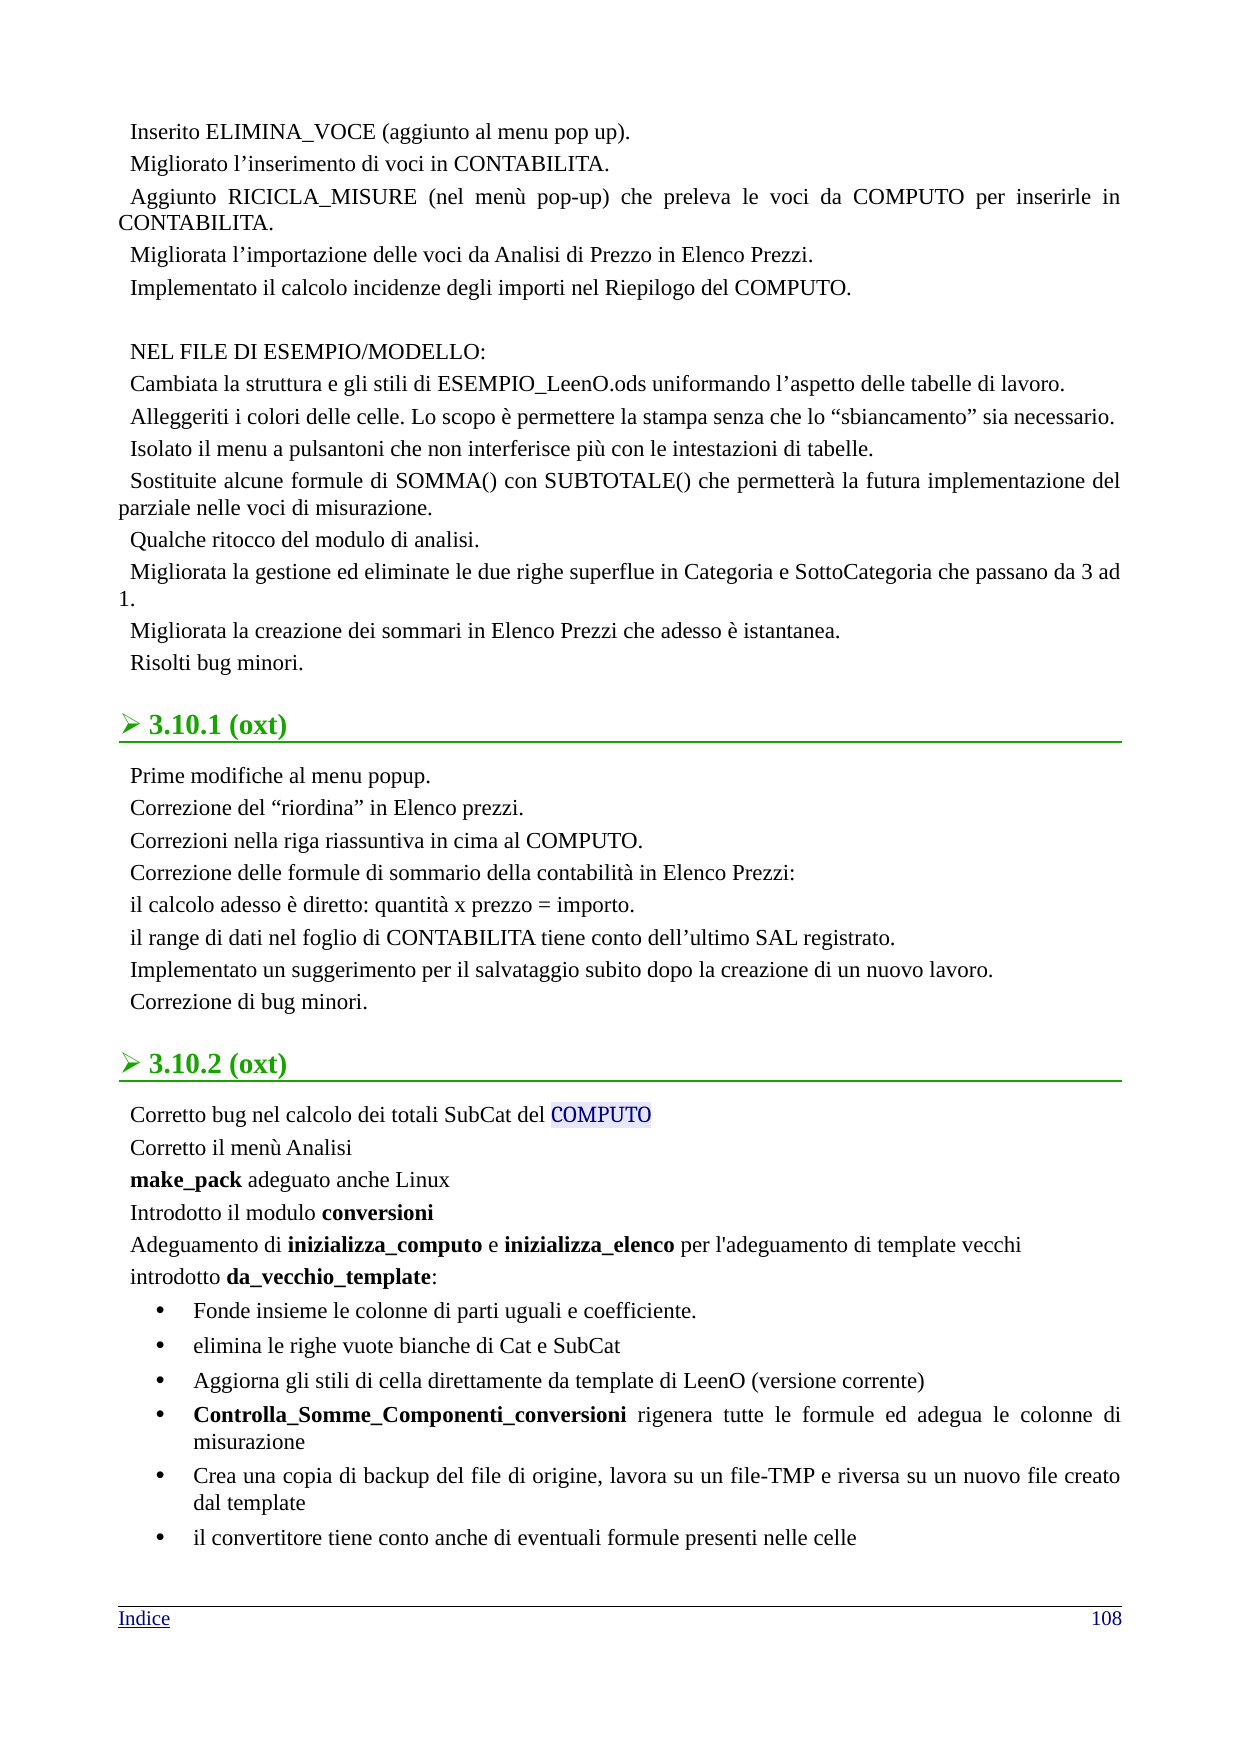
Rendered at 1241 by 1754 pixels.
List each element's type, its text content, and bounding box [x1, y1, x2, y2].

text Correzione delle formule di sommario della contabilità in Elenco Prezzi: [118, 859, 1122, 885]
text Migliorata l’importazione delle voci da Analisi di Prezzo in Elenco Prezzi. [118, 241, 1122, 268]
text introdotto da_vecchio_template: [118, 1263, 1122, 1289]
text Correzione del “riordina” in Elenco prezzi. [118, 794, 1122, 821]
text Inserito ELIMINA_VOCE (aggiunto al menu pop up). [118, 118, 1122, 144]
text il calcolo adesso è diretto: quantità x prezzo = importo. [118, 891, 1122, 918]
list Aggiorna gli stili di cella direttamente da template di LeenO (versione corrente) [156, 1365, 1122, 1393]
list Crea una copia di backup del file di origine, lavora su un file-TMP e riversa su un nuovo file creato dal template [156, 1461, 1122, 1516]
text Cambiata la struttura e gli stili di ESEMPIO_LeenO.ods uniformando l’aspetto delle tabelle di lavoro. [118, 371, 1122, 397]
text Sostituite alcune formule di SOMMA() con SUBTOTALE() che permetterà la futura implementazione del parziale nelle voci di misurazione. [118, 467, 1122, 520]
text Prime modifiche al menu popup. [118, 762, 1122, 788]
text Qualche ritocco del modulo di analisi. [118, 526, 1122, 552]
text Correzione di bug minori. [118, 988, 1122, 1014]
text Alleggeriti i colori delle celle. Lo scopo è permettere la stampa senza che lo “sbiancamento” sia necessario. [118, 403, 1122, 429]
text Introdotto il modulo conversioni [118, 1198, 1122, 1225]
text Isolato il menu a pulsantoni che non interferisce più con le intestazioni di tabelle. [118, 435, 1122, 461]
text make_pack adeguato anche Linux [118, 1166, 1122, 1193]
subtitle 3.10.1 (oxt) [119, 707, 1122, 741]
list Controlla_Somme_Componenti_conversioni rigenera tutte le formule ed adegua le colonne di misurazione [156, 1399, 1122, 1454]
list elimina le righe vuote bianche di Cat e SubCat [156, 1330, 1122, 1359]
text NEL FILE DI ESEMPIO/MODELLO: [118, 338, 1122, 364]
list il convertitore tiene conto anche di eventuali formule presenti nelle celle [156, 1522, 1122, 1550]
text Aggiunto RICICLA_MISURE (nel menù pop-up) che preleva le voci da COMPUTO per inserirle in CONTABILITA. [118, 183, 1122, 235]
text Adeguamento di inizializza_computo e inizializza_elenco per l'adeguamento di template vecchi [118, 1231, 1122, 1257]
text Correzioni nella riga riassuntiva in cima al COMPUTO. [118, 827, 1122, 853]
text Migliorato l’inserimento di voci in CONTABILITA. [118, 150, 1122, 177]
subtitle 3.10.2 (oxt) [119, 1046, 1122, 1080]
text Migliorata la creazione dei sommari in Elenco Prezzi che adesso è istantanea. [118, 617, 1122, 643]
text Corretto bug nel calcolo dei totali SubCat del COMPUTO [118, 1101, 1122, 1128]
text Implementato un suggerimento per il salvataggio subito dopo la creazione di un nuovo lavoro. [118, 956, 1122, 982]
text Migliorata la gestione ed eliminate le due righe superflue in Categoria e SottoCategoria che passano da 3 ad 1. [118, 558, 1122, 611]
text il range di dati nel foglio di CONTABILITA tiene conto dell’ultimo SAL registrato. [118, 923, 1122, 950]
list Fonde insieme le colonne di parti uguali e coefficiente. [156, 1295, 1122, 1324]
text Implementato il calcolo incidenze degli importi nel Riepilogo del COMPUTO. [118, 274, 1122, 300]
text Risolti bug minori. [118, 649, 1122, 676]
text Corretto il menù Analisi [118, 1134, 1122, 1160]
